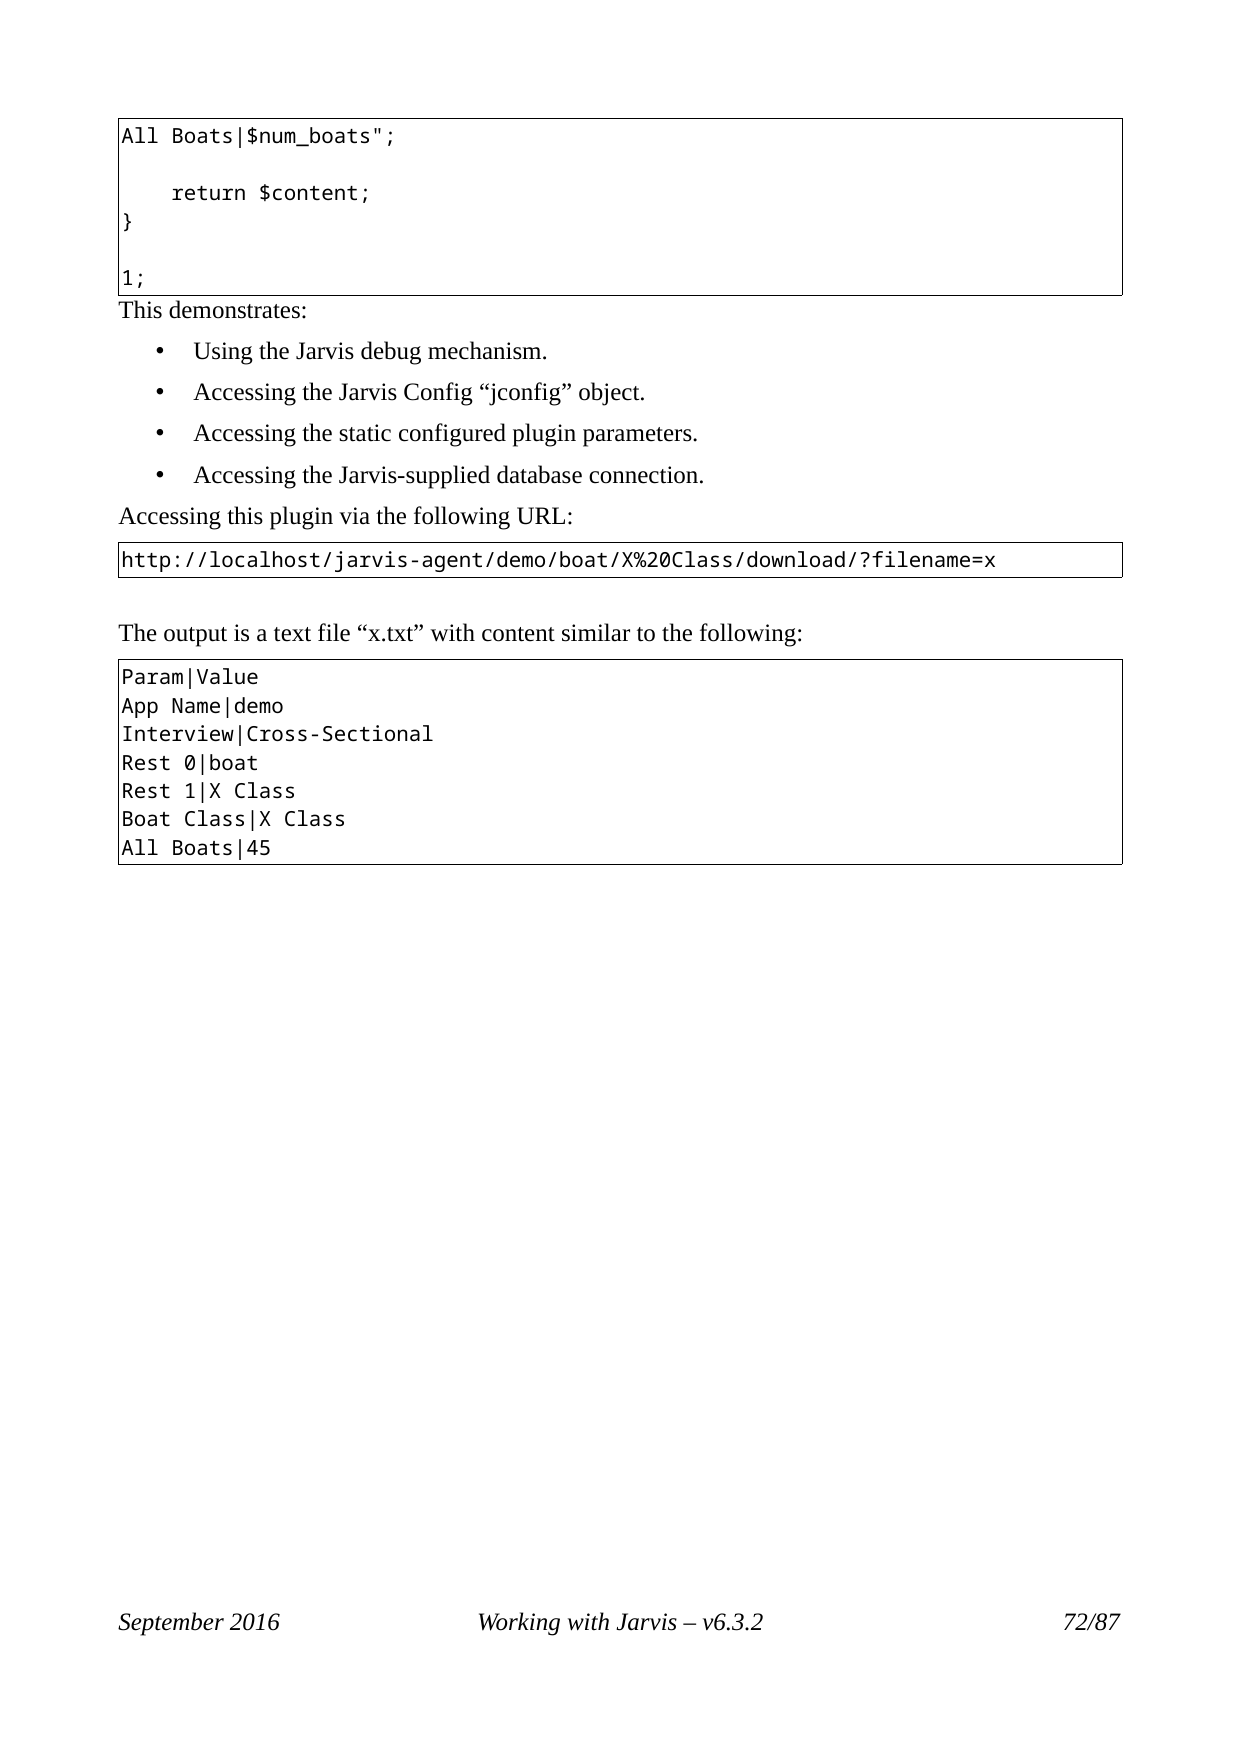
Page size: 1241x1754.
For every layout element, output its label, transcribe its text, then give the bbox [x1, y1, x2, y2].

text Rest 1|X Class [119, 773, 1122, 801]
list Accessing the static configured plugin parameters. [156, 418, 1122, 447]
text http://localhost/jarvis-agent/demo/boat/X%20Class/download/?filename=x [119, 543, 1122, 577]
text The output is a text file “x.txt” with content similar to the following: [118, 618, 1122, 647]
text All Boats|45 [119, 830, 1122, 864]
text This demonstrates: [118, 296, 1122, 323]
text } [119, 203, 1122, 235]
text App Name|demo [119, 688, 1122, 716]
list Accessing the Jarvis Config “jconfig” object. [156, 377, 1122, 406]
list Accessing the Jarvis-supplied database connection. [156, 460, 1122, 488]
text Boat Class|X Class [119, 801, 1122, 830]
text Param|Value [119, 660, 1122, 688]
text All Boats|$num_boats"; [119, 119, 1122, 149]
text 1; [119, 260, 1122, 295]
text Interview|Cross-Sectional [119, 716, 1122, 744]
text Rest 0|boat [119, 744, 1122, 773]
text Accessing this plugin via the following URL: [118, 501, 1122, 530]
text return $content; [119, 175, 1122, 203]
list Using the Jarvis debug mechanism. [156, 336, 1122, 365]
